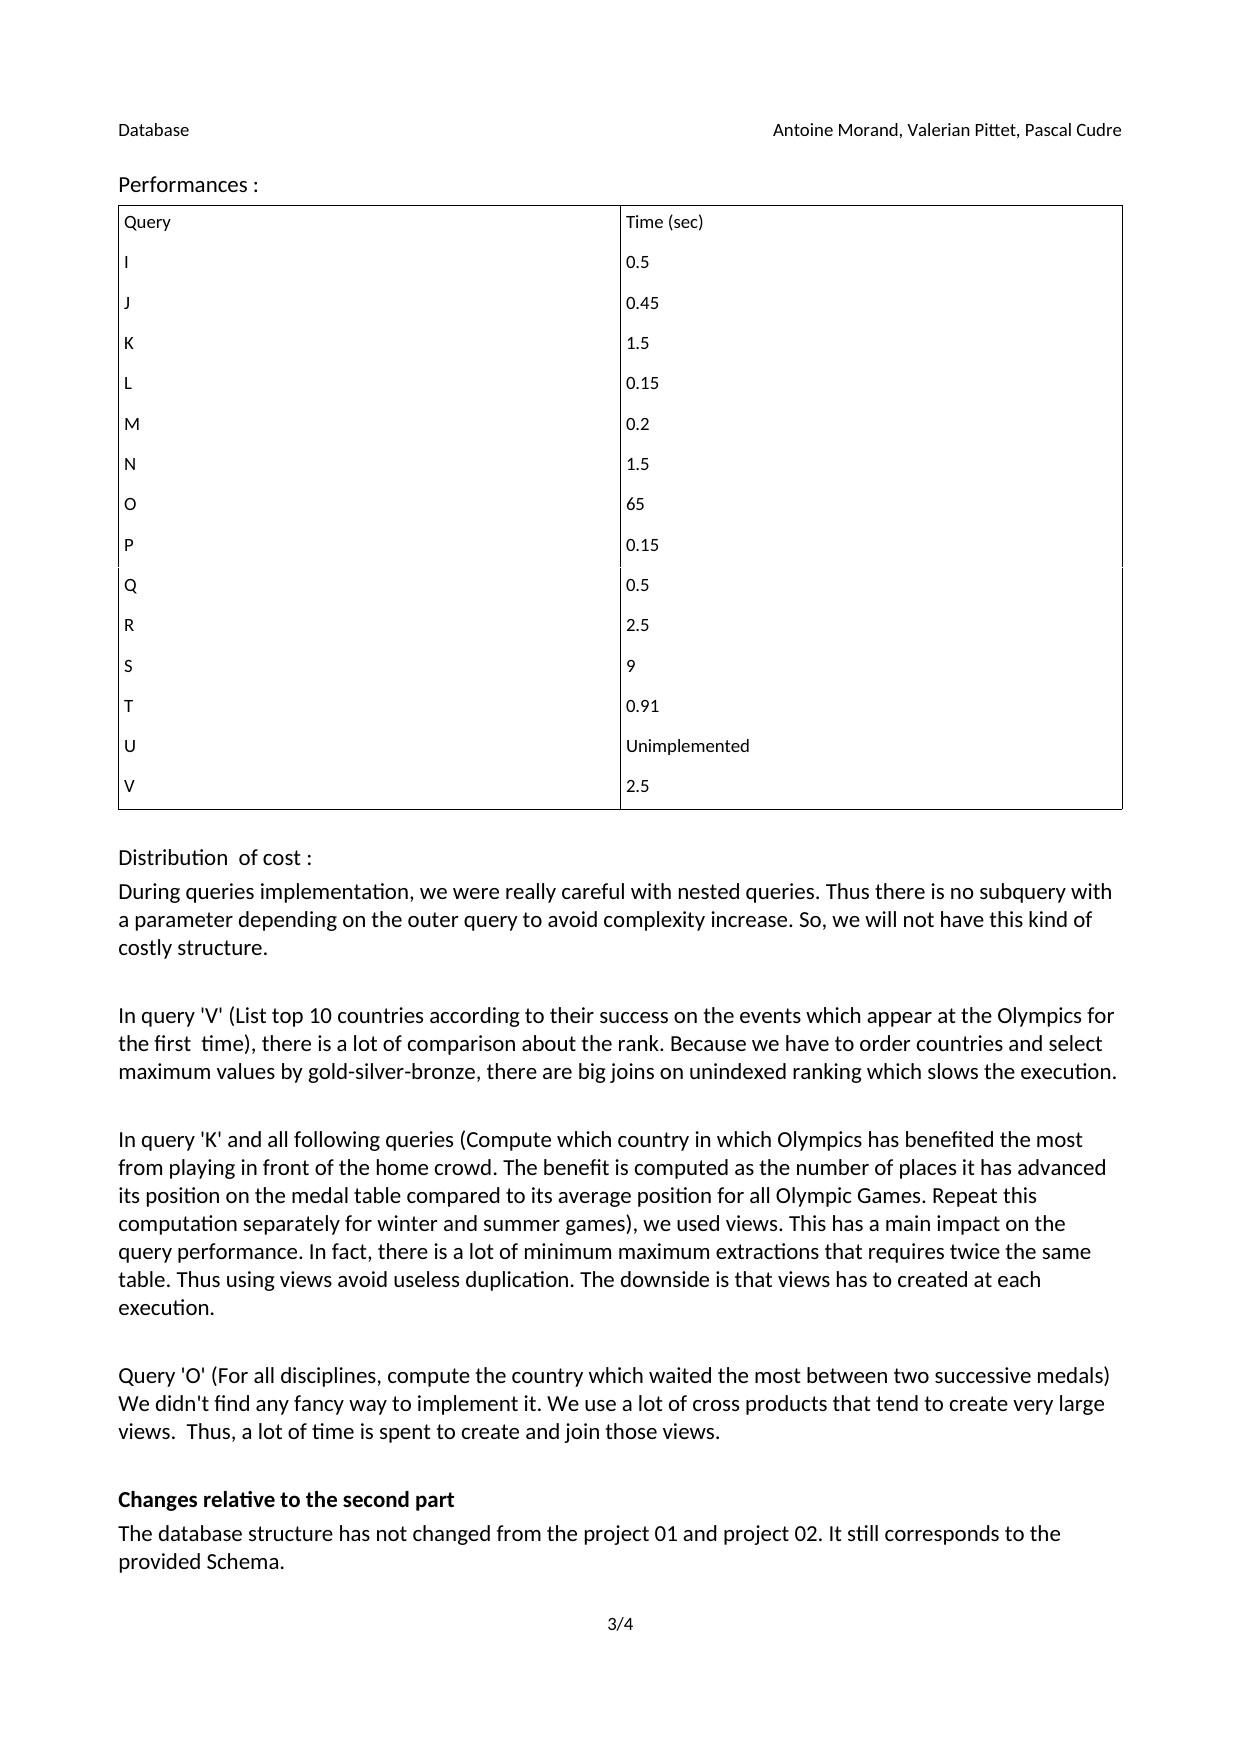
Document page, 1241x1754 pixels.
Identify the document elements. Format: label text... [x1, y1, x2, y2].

text Distribution of cost : [118, 843, 1122, 871]
table_cell P [119, 527, 620, 567]
table_cell T [119, 688, 620, 729]
table_cell 0.15 [621, 366, 1122, 406]
table_cell R [119, 608, 620, 648]
table_cell 2.5 [621, 769, 1122, 809]
table_cell 0.91 [621, 688, 1122, 729]
table_cell 1.5 [621, 326, 1122, 366]
table_cell 0.15 [621, 527, 1122, 567]
table_cell 9 [621, 648, 1122, 688]
table_cell K [119, 326, 620, 366]
table_cell L [119, 366, 620, 406]
table_header Query [119, 206, 620, 245]
table_cell M [119, 406, 620, 446]
text In query 'V' (List top 10 countries according to their success on the events which appear at the Olympics for the first time), there is a lot of comparison about the rank. Because we have to order countries and select maximum values by gold-silver-bronze, there are big joins on unindexed ranking which slows the execution. [118, 1001, 1122, 1085]
table_cell V [119, 769, 620, 809]
table_cell 0.2 [621, 406, 1122, 446]
text Changes relative to the second part [118, 1485, 1122, 1513]
table_cell N [119, 446, 620, 487]
text Performances : [118, 171, 1122, 198]
table_cell Q [119, 568, 620, 608]
table_cell S [119, 648, 620, 688]
text The database structure has not changed from the project 01 and project 02. It still corresponds to the provided Schema. [118, 1519, 1122, 1575]
table_cell 0.45 [621, 285, 1122, 326]
table_cell 1.5 [621, 446, 1122, 487]
table_cell 65 [621, 487, 1122, 527]
table_cell 0.5 [621, 568, 1122, 608]
table_cell O [119, 487, 620, 527]
table_cell U [119, 729, 620, 769]
table_cell Unimplemented [621, 729, 1122, 769]
table_cell 2.5 [621, 608, 1122, 648]
table_header Time (sec) [621, 206, 1122, 245]
table_cell 0.5 [621, 245, 1122, 285]
table_cell J [119, 285, 620, 326]
text During queries implementation, we were really careful with nested queries. Thus there is no subquery with a parameter depending on the outer query to avoid complexity increase. So, we will not have this kind of costly structure. [118, 877, 1122, 961]
table_cell I [119, 245, 620, 285]
text Query 'O' (For all disciplines, compute the country which waited the most between two successive medals) We didn't find any fancy way to implement it. We use a lot of cross products that tend to create very large views. Thus, a lot of time is spent to create and join those views. [118, 1361, 1122, 1445]
text In query 'K' and all following queries (Compute which country in which Olympics has benefited the most from playing in front of the home crowd. The benefit is computed as the number of places it has advanced its position on the medal table compared to its average position for all Olympic Games. Repeat this computation separately for winter and summer games), we used views. This has a main impact on the query performance. In fact, there is a lot of minimum maximum extractions that requires twice the same table. Thus using views avoid useless duplication. The downside is that views has to created at each execution. [118, 1125, 1122, 1321]
